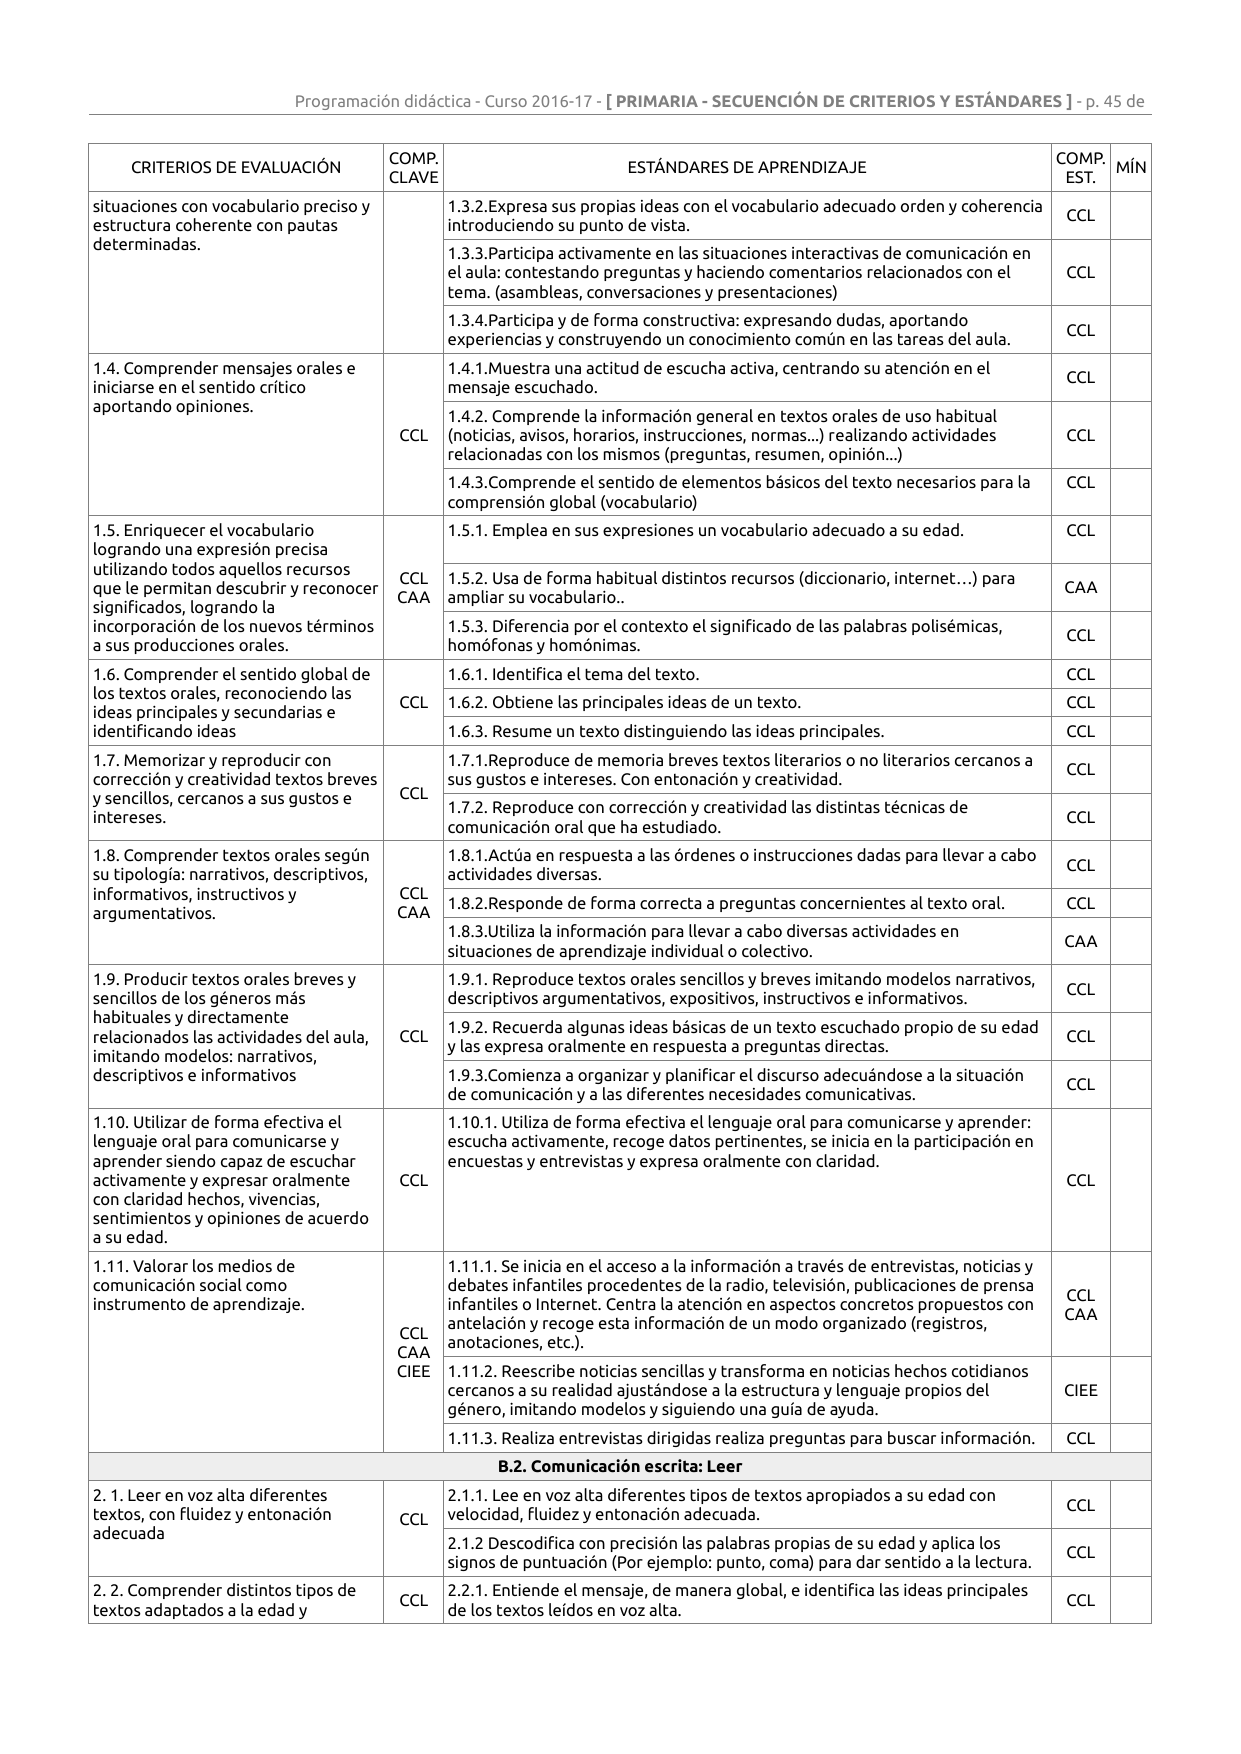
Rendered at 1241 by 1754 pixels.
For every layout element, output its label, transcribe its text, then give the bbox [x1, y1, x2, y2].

table_cell CCL [384, 660, 443, 745]
table_cell 1.9.2. Recuerda algunas ideas básicas de un texto escuchado propio de su edad y las expresa oralmente en respuesta a preguntas directas. [444, 1013, 1051, 1060]
table_cell 1.6.3. Resume un texto distinguiendo las ideas principales. [444, 717, 1051, 745]
table_cell 1.3.3.Participa activamente en las situaciones interactivas de comunicación en el aula: contestando preguntas y haciendo comentarios relacionados con el tema. (asambleas, conversaciones y presentaciones) [444, 240, 1051, 305]
table_cell 1.6.1. Identifica el tema del texto. [444, 660, 1051, 687]
table_cell 1.4.2. Comprende la información general en textos orales de uso habitual (noticias, avisos, horarios, instrucciones, normas...) realizando actividades relacionadas con los mismos (preguntas, resumen, opinión...) [444, 402, 1051, 468]
table_cell CIEE [1052, 1357, 1110, 1423]
table_cell [1111, 746, 1151, 793]
table_cell [1111, 1481, 1151, 1528]
table_cell 1.7.2. Reproduce con corrección y creatividad las distintas técnicas de comunicación oral que ha estudiado. [444, 794, 1051, 840]
table_cell CCL [1052, 354, 1110, 401]
table_cell CCL [1052, 1424, 1110, 1452]
table_cell [1111, 1577, 1151, 1623]
table_cell [384, 192, 443, 353]
table_cell CCL CAA [1052, 1252, 1110, 1356]
table_cell CCL [1052, 1013, 1110, 1060]
table_cell [1111, 918, 1151, 964]
table_cell [1111, 469, 1151, 515]
table_cell situaciones con vocabulario preciso y estructura coherente con pautas determinadas. [89, 192, 383, 353]
table_cell 2. 2. Comprender distintos tipos de textos adaptados a la edad y [89, 1577, 383, 1623]
table_cell [1111, 240, 1151, 305]
table_cell 1.9. Producir textos orales breves y sencillos de los géneros más habituales y directamente relacionados las actividades del aula, imitando modelos: narrativos, descriptivos e informativos [89, 965, 383, 1107]
table_cell 1.5.2. Usa de forma habitual distintos recursos (diccionario, internet…) para ampliar su vocabulario.. [444, 564, 1051, 611]
table_cell [1111, 965, 1151, 1012]
table_cell 1.11.3. Realiza entrevistas dirigidas realiza preguntas para buscar información. [444, 1424, 1051, 1452]
table_cell CCL [1052, 689, 1110, 716]
table_cell CCL [1052, 794, 1110, 840]
table_cell CCL [1052, 240, 1110, 305]
table_cell CCL [1052, 841, 1110, 888]
table_cell CCL [1052, 306, 1110, 353]
table_cell 2. 1. Leer en voz alta diferentes textos, con fluidez y entonación adecuada [89, 1481, 383, 1576]
table_cell 1.9.1. Reproduce textos orales sencillos y breves imitando modelos narrativos, descriptivos argumentativos, expositivos, instructivos e informativos. [444, 965, 1051, 1012]
table_cell [1111, 564, 1151, 611]
table_cell CCL [1052, 192, 1110, 238]
table_cell [1111, 516, 1151, 563]
table_cell 1.7.1.Reproduce de memoria breves textos literarios o no literarios cercanos a sus gustos e intereses. Con entonación y creatividad. [444, 746, 1051, 793]
table_cell CCL [1052, 612, 1110, 659]
table_cell [1111, 1424, 1151, 1452]
table_cell 1.11.1. Se inicia en el acceso a la información a través de entrevistas, noticias y debates infantiles procedentes de la radio, televisión, publicaciones de prensa infantiles o Internet. Centra la atención en aspectos concretos propuestos con antelación y recoge esta información de un modo organizado (registros, anotaciones, etc.). [444, 1252, 1051, 1356]
table_cell 2.1.2 Descodifica con precisión las palabras propias de su edad y aplica los signos de puntuación (Por ejemplo: punto, coma) para dar sentido a la lectura. [444, 1529, 1051, 1576]
table_cell [1111, 1252, 1151, 1356]
table_cell CCL [1052, 1481, 1110, 1528]
table_cell 1.3.2.Expresa sus propias ideas con el vocabulario adecuado orden y coherencia introduciendo su punto de vista. [444, 192, 1051, 238]
table_cell CCL [1052, 1061, 1110, 1107]
table_cell 1.7. Memorizar y reproducir con corrección y creatividad textos breves y sencillos, cercanos a sus gustos e intereses. [89, 746, 383, 840]
table_cell CCL [1052, 1577, 1110, 1623]
table_cell 1.5.1. Emplea en sus expresiones un vocabulario adecuado a su edad. [444, 516, 1051, 563]
table_header ESTÁNDARES DE APRENDIZAJE [444, 144, 1051, 191]
table_cell [1111, 306, 1151, 353]
table_cell CCL [1052, 965, 1110, 1012]
table_cell 1.5. Enriquecer el vocabulario logrando una expresión precisa utilizando todos aquellos recursos que le permitan descubrir y reconocer significados, logrando la incorporación de los nuevos términos a sus producciones orales. [89, 516, 383, 659]
table_cell [1111, 841, 1151, 888]
table_cell [1111, 402, 1151, 468]
table_cell 1.8.1.Actúa en respuesta a las órdenes o instrucciones dadas para llevar a cabo actividades diversas. [444, 841, 1051, 888]
table_cell 1.4. Comprender mensajes orales e iniciarse en el sentido crítico aportando opiniones. [89, 354, 383, 515]
table_cell 1.8. Comprender textos orales según su tipología: narrativos, descriptivos, informativos, instructivos y argumentativos. [89, 841, 383, 964]
table_cell CCL [1052, 889, 1110, 917]
table_cell [1111, 660, 1151, 687]
table_cell [1111, 1109, 1151, 1251]
table_cell 1.9.3.Comienza a organizar y planificar el discurso adecuándose a la situación de comunicación y a las diferentes necesidades comunicativas. [444, 1061, 1051, 1107]
table_header CRITERIOS DE EVALUACIÓN [89, 144, 383, 191]
table_cell CCL CAA [384, 516, 443, 659]
table_cell [1111, 889, 1151, 917]
table_cell CCL [384, 1481, 443, 1576]
table_cell CCL [1052, 660, 1110, 687]
table_cell CAA [1052, 564, 1110, 611]
table_cell [1111, 794, 1151, 840]
table_cell 1.4.3.Comprende el sentido de elementos básicos del texto necesarios para la comprensión global (vocabulario) [444, 469, 1051, 515]
table_cell 1.11.2. Reescribe noticias sencillas y transforma en noticias hechos cotidianos cercanos a su realidad ajustándose a la estructura y lenguaje propios del género, imitando modelos y siguiendo una guía de ayuda. [444, 1357, 1051, 1423]
table_cell CCL [384, 746, 443, 840]
table_cell CCL [1052, 1109, 1110, 1251]
table_cell CCL [1052, 717, 1110, 745]
table_cell 1.6.2. Obtiene las principales ideas de un texto. [444, 689, 1051, 716]
table_cell CCL CAA [384, 841, 443, 964]
table_cell CCL [384, 354, 443, 515]
table_cell [1111, 1357, 1151, 1423]
table_cell 1.5.3. Diferencia por el contexto el significado de las palabras polisémicas, homófonas y homónimas. [444, 612, 1051, 659]
table_cell 1.8.2.Responde de forma correcta a preguntas concernientes al texto oral. [444, 889, 1051, 917]
table_cell CCL [1052, 469, 1110, 515]
table_cell CCL [384, 1577, 443, 1623]
table_cell 1.10.1. Utiliza de forma efectiva el lenguaje oral para comunicarse y aprender: escucha activamente, recoge datos pertinentes, se inicia en la participación en encuestas y entrevistas y expresa oralmente con claridad. [444, 1109, 1051, 1251]
table_cell [1111, 612, 1151, 659]
table_cell CCL [1052, 516, 1110, 563]
table_cell 1.11. Valorar los medios de comunicación social como instrumento de aprendizaje. [89, 1252, 383, 1452]
table_cell 2.2.1. Entiende el mensaje, de manera global, e identifica las ideas principales de los textos leídos en voz alta. [444, 1577, 1051, 1623]
table_cell 1.6. Comprender el sentido global de los textos orales, reconociendo las ideas principales y secundarias e identificando ideas [89, 660, 383, 745]
table_header COMP. EST. [1052, 144, 1110, 191]
table_cell 1.10. Utilizar de forma efectiva el lenguaje oral para comunicarse y aprender siendo capaz de escuchar activamente y expresar oralmente con claridad hechos, vivencias, sentimientos y opiniones de acuerdo a su edad. [89, 1109, 383, 1251]
table_cell CCL [1052, 402, 1110, 468]
table_header COMP. CLAVE [384, 144, 443, 191]
table_header MÍN [1111, 144, 1151, 191]
table_cell B.2. Comunicación escrita: Leer [89, 1453, 1151, 1480]
table_cell CCL [1052, 746, 1110, 793]
table_cell CCL [1052, 1529, 1110, 1576]
table_cell [1111, 1061, 1151, 1107]
table_cell 1.3.4.Participa y de forma constructiva: expresando dudas, aportando experiencias y construyendo un conocimiento común en las tareas del aula. [444, 306, 1051, 353]
table_cell CAA [1052, 918, 1110, 964]
table_cell 2.1.1. Lee en voz alta diferentes tipos de textos apropiados a su edad con velocidad, fluidez y entonación adecuada. [444, 1481, 1051, 1528]
table_cell 1.4.1.Muestra una actitud de escucha activa, centrando su atención en el mensaje escuchado. [444, 354, 1051, 401]
table_cell CCL [384, 1109, 443, 1251]
table_cell [1111, 1529, 1151, 1576]
table_cell [1111, 354, 1151, 401]
table_cell [1111, 192, 1151, 238]
table_cell [1111, 689, 1151, 716]
table_cell CCL CAA CIEE [384, 1252, 443, 1452]
table_cell 1.8.3.Utiliza la información para llevar a cabo diversas actividades en situaciones de aprendizaje individual o colectivo. [444, 918, 1051, 964]
table_cell [1111, 1013, 1151, 1060]
table_cell CCL [384, 965, 443, 1107]
table_cell [1111, 717, 1151, 745]
